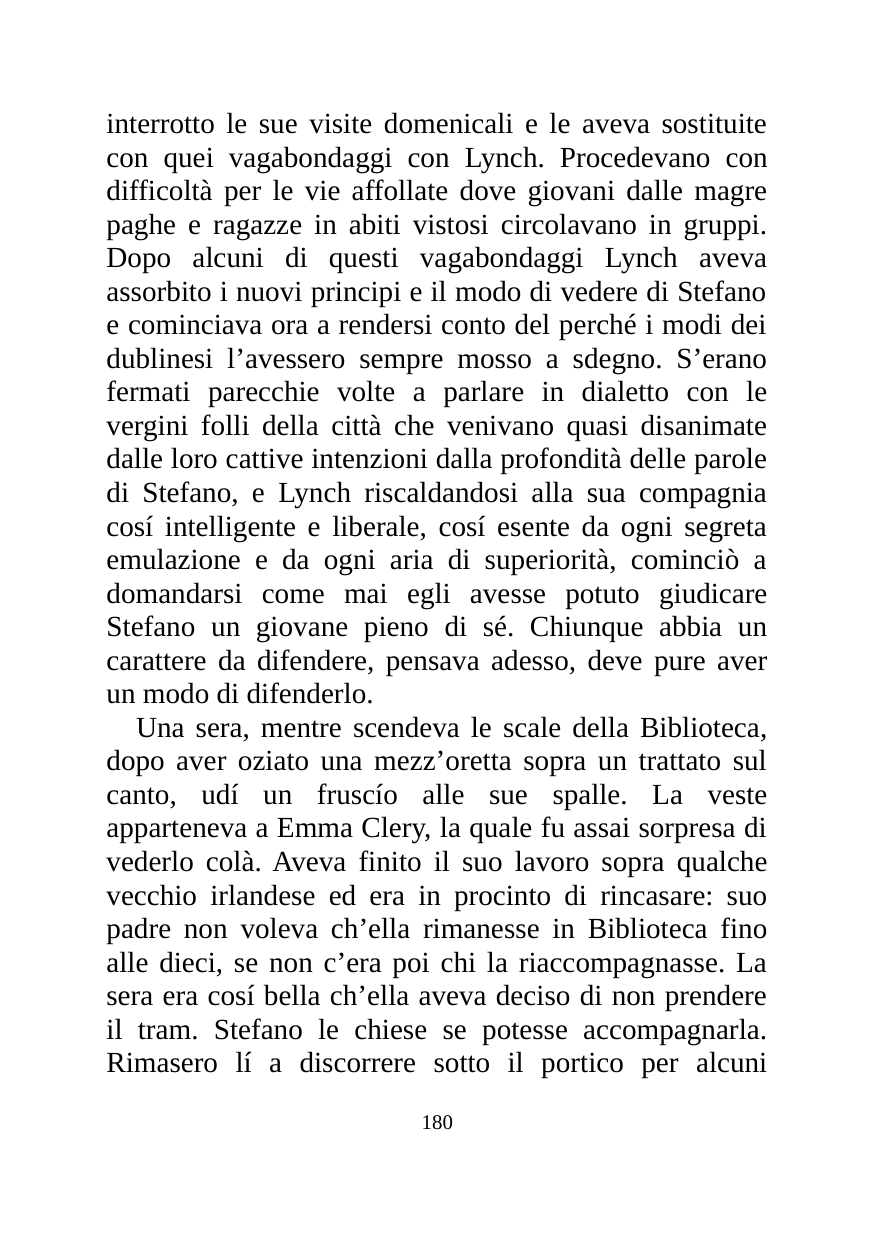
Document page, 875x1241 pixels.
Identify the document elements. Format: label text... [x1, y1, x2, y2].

text interrotto le sue visite domenicali e le aveva sostituite con quei vagabondaggi con Lynch. Procedevano con difficoltà per le vie affollate dove giovani dalle magre paghe e ragazze in abiti vistosi circolavano in gruppi. Dopo alcuni di questi vagabondaggi Lynch aveva assorbito i nuovi principi e il modo di vedere di Stefano e cominciava ora a rendersi conto del perché i modi dei dublinesi l’avessero sempre mosso a sdegno. S’erano fermati parecchie volte a parlare in dialetto con le vergini folli della città che venivano quasi disanimate dalle loro cattive intenzioni dalla profondità delle parole di Stefano, e Lynch riscaldandosi alla sua compagnia cosí intelligente e liberale, cosí esente da ogni segreta emulazione e da ogni aria di superiorità, cominciò a domandarsi come mai egli avesse potuto giudicare Stefano un giovane pieno di sé. Chiunque abbia un carattere da difendere, pensava adesso, deve pure aver un modo di difenderlo. [106, 106, 768, 710]
text Una sera, mentre scendeva le scale della Biblioteca, dopo aver oziato una mezz’oretta sopra un trattato sul canto, udí un fruscío alle sue spalle. La veste apparteneva a Emma Clery, la quale fu assai sorpresa di vederlo colà. Aveva finito il suo lavoro sopra qualche vecchio irlandese ed era in procinto di rincasare: suo padre non voleva ch’ella rimanesse in Biblioteca fino alle dieci, se non c’era poi chi la riaccompagnasse. La sera era cosí bella ch’ella aveva deciso di non prendere il tram. Stefano le chiese se potesse accompagnarla. Rimasero lí a discorrere sotto il portico per alcuni [106, 710, 768, 1079]
